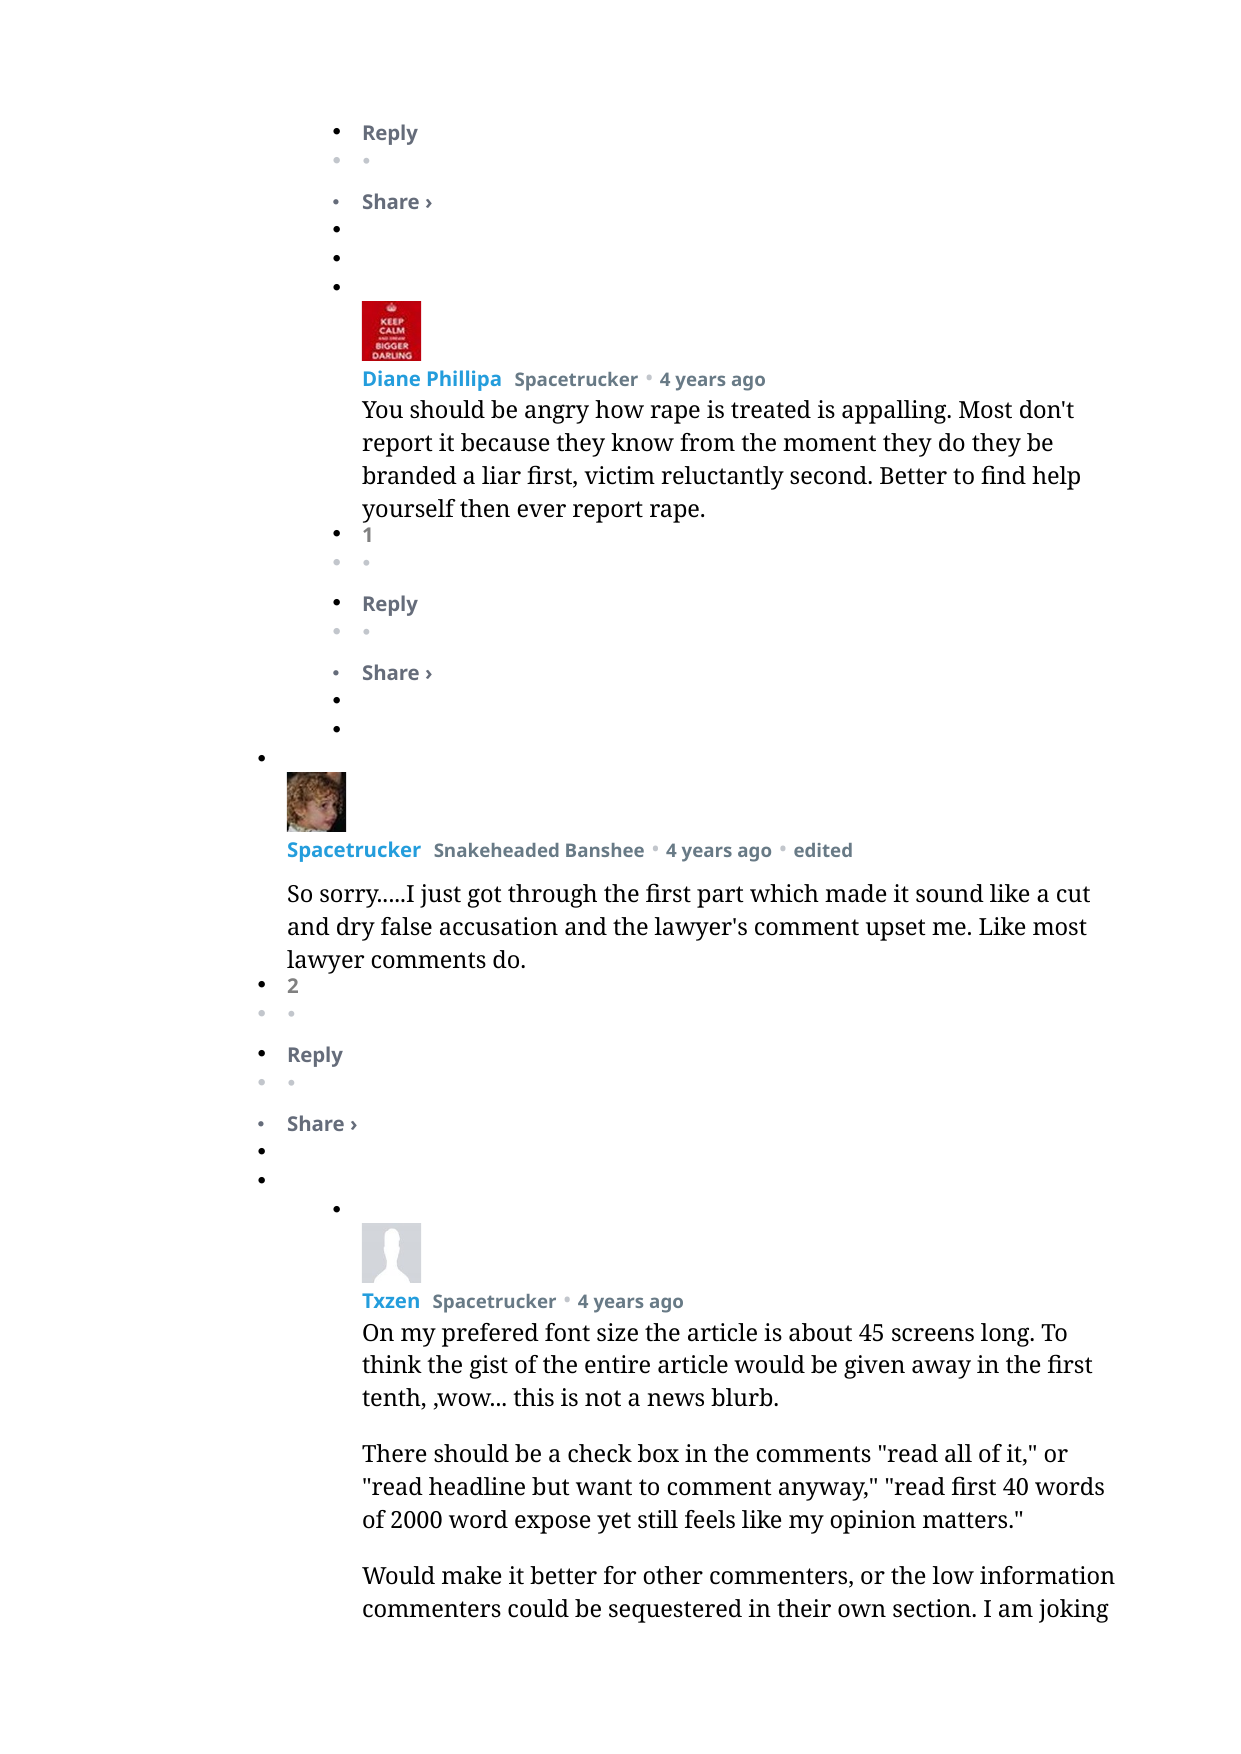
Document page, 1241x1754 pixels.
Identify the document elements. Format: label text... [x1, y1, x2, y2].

list There should be a check box in the comments "read all of it," or "read headline but want to comment anyway," "read first 40 words of 2000 word expose yet still feels like my opinion matters." [362, 1437, 1122, 1535]
list Reply [362, 118, 1111, 146]
list Spacetrucker Snakeheaded Banshee • 4 years ago • edited [287, 832, 1122, 864]
list Reply [362, 589, 1111, 617]
list 1 [362, 524, 1111, 548]
list Diane Phillipa Spacetrucker • 4 years ago [362, 361, 1122, 393]
list Share › [362, 659, 1122, 686]
list Share › [287, 1110, 1122, 1137]
list You should be angry how rape is treated is appalling. Most don't report it because they know from the moment they do they be branded a liar first, victim reluctantly second. Better to find help yourself then ever report rape. [362, 393, 1122, 524]
list Would make it better for other commenters, or the low information commenters could be sequestered in their own section. I am joking [362, 1559, 1122, 1624]
list 2 [287, 975, 1111, 999]
picture [286, 772, 347, 832]
list • [362, 146, 1111, 174]
list Reply [287, 1040, 1111, 1068]
picture [361, 301, 422, 361]
list So sorry.....I just got through the first part which made it sound like a cut and dry false accusation and the lawyer's comment upset me. Like most lawyer comments do. [287, 877, 1122, 975]
list Share › [362, 187, 1122, 215]
list • [362, 548, 1111, 576]
list Txzen Spacetrucker • 4 years ago [362, 1283, 1122, 1315]
list On my prefered font size the article is about 45 screens long. To think the gist of the entire article would be given away in the first tenth, ,wow... this is not a news blurb. [362, 1315, 1122, 1413]
list • [362, 617, 1111, 646]
list • [287, 1068, 1111, 1097]
list • [287, 999, 1111, 1027]
picture [361, 1223, 422, 1283]
